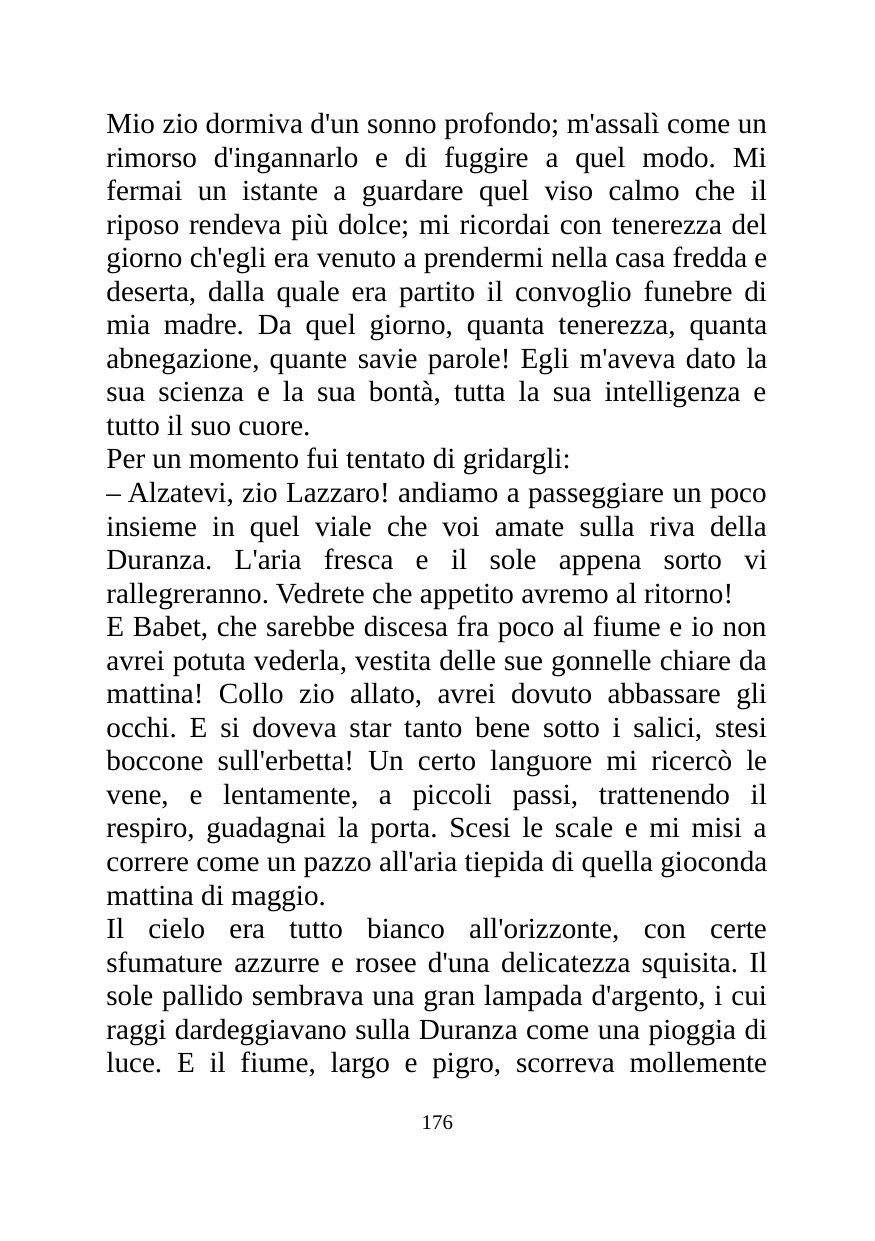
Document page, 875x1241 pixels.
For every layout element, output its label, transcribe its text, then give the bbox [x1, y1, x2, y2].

text E Babet, che sarebbe discesa fra poco al fiume e io non avrei potuta vederla, vestita delle sue gonnelle chiare da mattina! Collo zio allato, avrei dovuto abbassare gli occhi. E si doveva star tanto bene sotto i salici, stesi boccone sull'erbetta! Un certo languore mi ricercò le vene, e lentamente, a piccoli passi, trattenendo il respiro, guadagnai la porta. Scesi le scale e mi misi a correre come un pazzo all'aria tiepida di quella gioconda mattina di maggio. [106, 609, 768, 911]
text Mio zio dormiva d'un sonno profondo; m'assalì come un rimorso d'ingannarlo e di fuggire a quel modo. Mi fermai un istante a guardare quel viso calmo che il riposo rendeva più dolce; mi ricordai con tenerezza del giorno ch'egli era venuto a prendermi nella casa fredda e deserta, dalla quale era partito il convoglio funebre di mia madre. Da quel giorno, quanta tenerezza, quanta abnegazione, quante savie parole! Egli m'aveva dato la sua scienza e la sua bontà, tutta la sua intelligenza e tutto il suo cuore. [106, 106, 768, 442]
text – Alzatevi, zio Lazzaro! andiamo a passeggiare un poco insieme in quel viale che voi amate sulla riva della Duranza. L'aria fresca e il sole appena sorto vi rallegreranno. Vedrete che appetito avremo al ritorno! [106, 475, 768, 609]
text Per un momento fui tentato di gridargli: [106, 442, 768, 475]
text Il cielo era tutto bianco all'orizzonte, con certe sfumature azzurre e rosee d'una delicatezza squisita. Il sole pallido sembrava una gran lampada d'argento, i cui raggi dardeggiavano sulla Duranza come una pioggia di luce. E il fiume, largo e pigro, scorreva mollemente [106, 911, 768, 1079]
